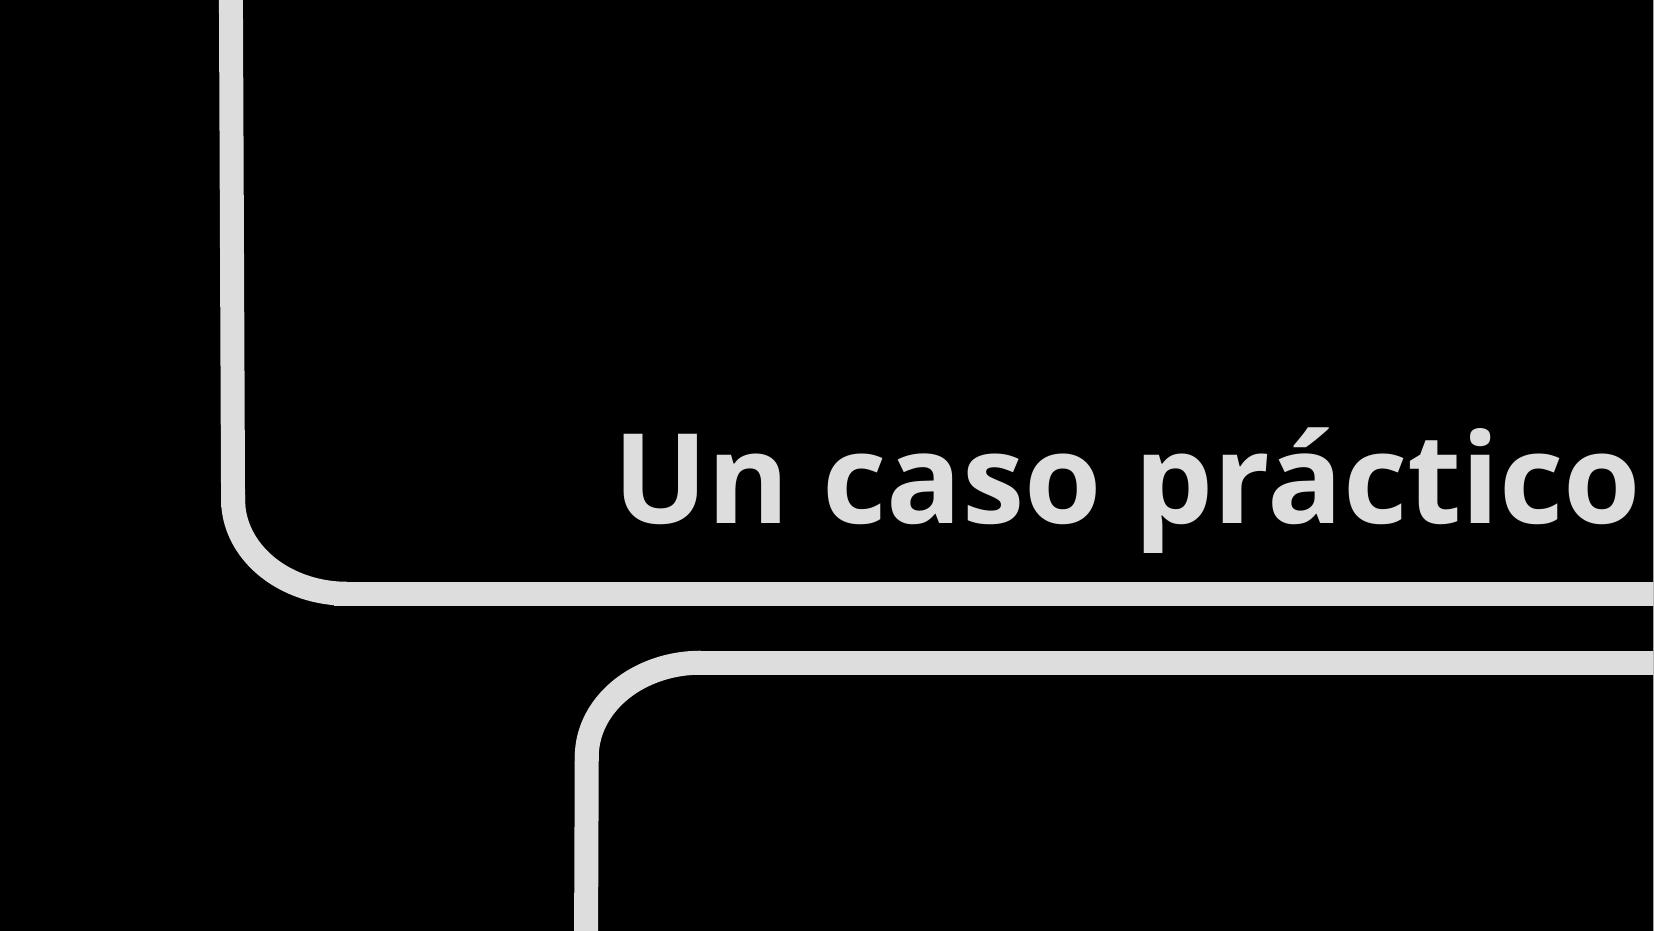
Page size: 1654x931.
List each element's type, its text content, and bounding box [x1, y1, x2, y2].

text_box [0, 0, 1654, 931]
text_box Un caso práctico [545, 382, 1654, 548]
